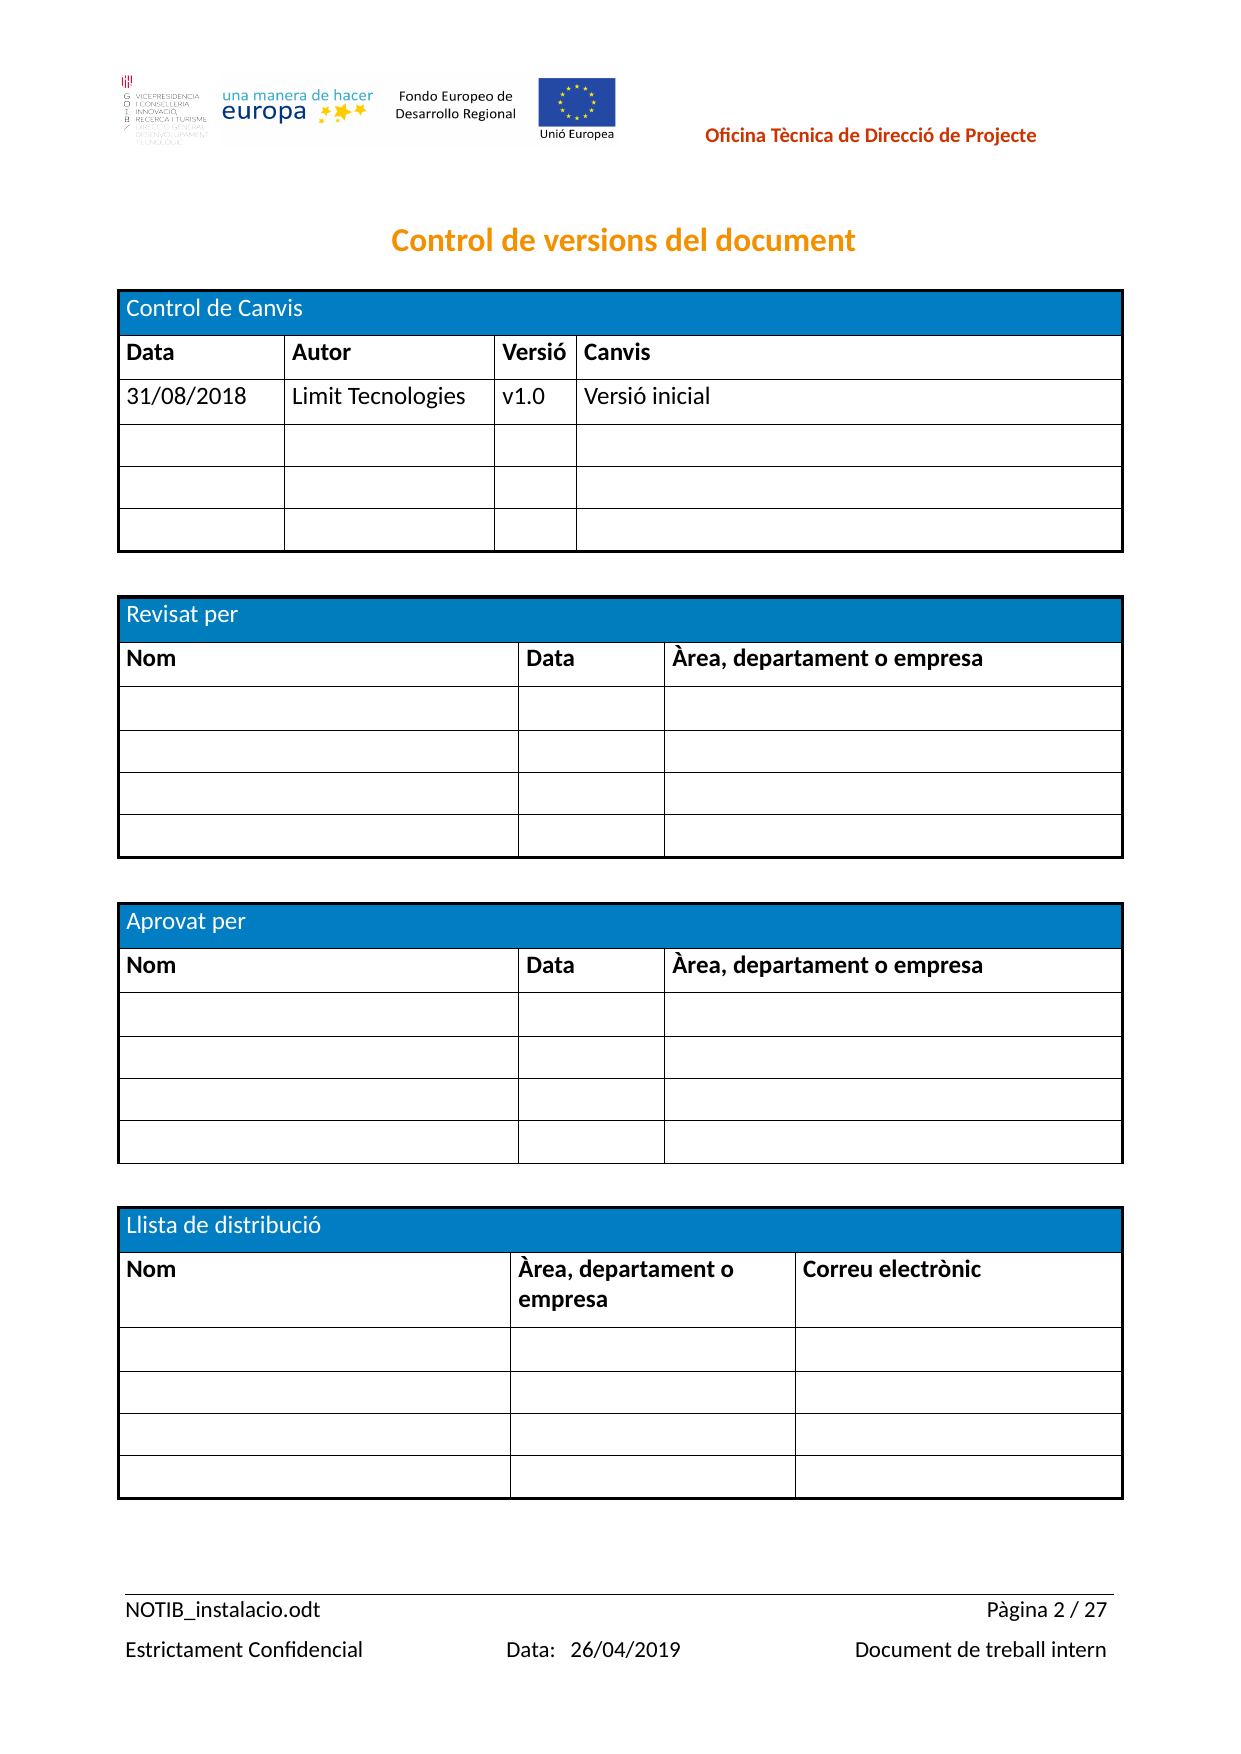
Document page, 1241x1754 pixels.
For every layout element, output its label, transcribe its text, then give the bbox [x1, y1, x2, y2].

table_cell Nom [120, 643, 518, 686]
table_header Revisat per [120, 599, 1121, 642]
table_cell [519, 993, 664, 1036]
table_cell [577, 509, 1121, 550]
table_cell [120, 731, 518, 772]
table_cell [665, 687, 1121, 730]
table_cell [665, 815, 1121, 856]
table_cell [665, 773, 1121, 814]
table_cell Autor [285, 336, 494, 379]
table_cell [665, 731, 1121, 772]
table_cell [120, 815, 518, 856]
table_cell 31/08/2018 [120, 380, 284, 423]
table_cell Nom [120, 1253, 510, 1327]
table_cell Versió [495, 336, 576, 379]
table_cell Àrea, departament o empresa [665, 643, 1121, 686]
table_cell Canvis [577, 336, 1121, 379]
table_cell [120, 773, 518, 814]
table_cell [285, 425, 494, 466]
table_cell [120, 509, 284, 550]
table_cell Nom [120, 949, 518, 992]
table_cell Data [519, 949, 664, 992]
table_cell [495, 509, 576, 550]
table_cell Correu electrònic [796, 1253, 1121, 1327]
table_cell [519, 1037, 664, 1078]
table_cell [120, 1079, 518, 1120]
table_cell [120, 687, 518, 730]
table_cell [519, 1121, 664, 1162]
table_cell [665, 1121, 1121, 1162]
table_header Llista de distribució [120, 1209, 1121, 1252]
table_cell Limit Tecnologies [285, 380, 494, 423]
table_cell [120, 467, 284, 508]
picture [118, 73, 213, 147]
table_cell Àrea, departament o empresa [511, 1253, 795, 1327]
table_cell [120, 1037, 518, 1078]
table_cell [577, 467, 1121, 508]
table_header Aprovat per [120, 905, 1121, 948]
table_cell [120, 1328, 510, 1371]
table_cell [511, 1456, 795, 1497]
table_cell Versió inicial [577, 380, 1121, 423]
table_cell [665, 1037, 1121, 1078]
table_cell [665, 1079, 1121, 1120]
table_cell [511, 1328, 795, 1371]
table_cell [796, 1372, 1121, 1413]
table_cell [519, 773, 664, 814]
table_cell v1.0 [495, 380, 576, 423]
table_cell Data [120, 336, 284, 379]
table_cell [519, 815, 664, 856]
table_cell [577, 425, 1121, 466]
table_cell [285, 467, 494, 508]
table_cell [519, 687, 664, 730]
table_cell [495, 425, 576, 466]
table_cell [511, 1372, 795, 1413]
table_cell [519, 1079, 664, 1120]
table_cell [120, 1414, 510, 1455]
table_cell [120, 1456, 510, 1497]
table_cell [796, 1456, 1121, 1497]
table_cell Àrea, departament o empresa [665, 949, 1121, 992]
table_cell [495, 467, 576, 508]
table_cell [796, 1414, 1121, 1455]
table_cell Data [519, 643, 664, 686]
table_header Control de Canvis [120, 292, 1121, 335]
table_cell [665, 993, 1121, 1036]
table_cell [285, 509, 494, 550]
table_cell [120, 425, 284, 466]
table_cell [120, 993, 518, 1036]
table_cell [511, 1414, 795, 1455]
table_cell [120, 1372, 510, 1413]
subtitle Control de versions del document [118, 219, 1122, 260]
table_cell [120, 1121, 518, 1162]
table_cell [796, 1328, 1121, 1371]
picture [219, 73, 621, 147]
table_cell [519, 731, 664, 772]
